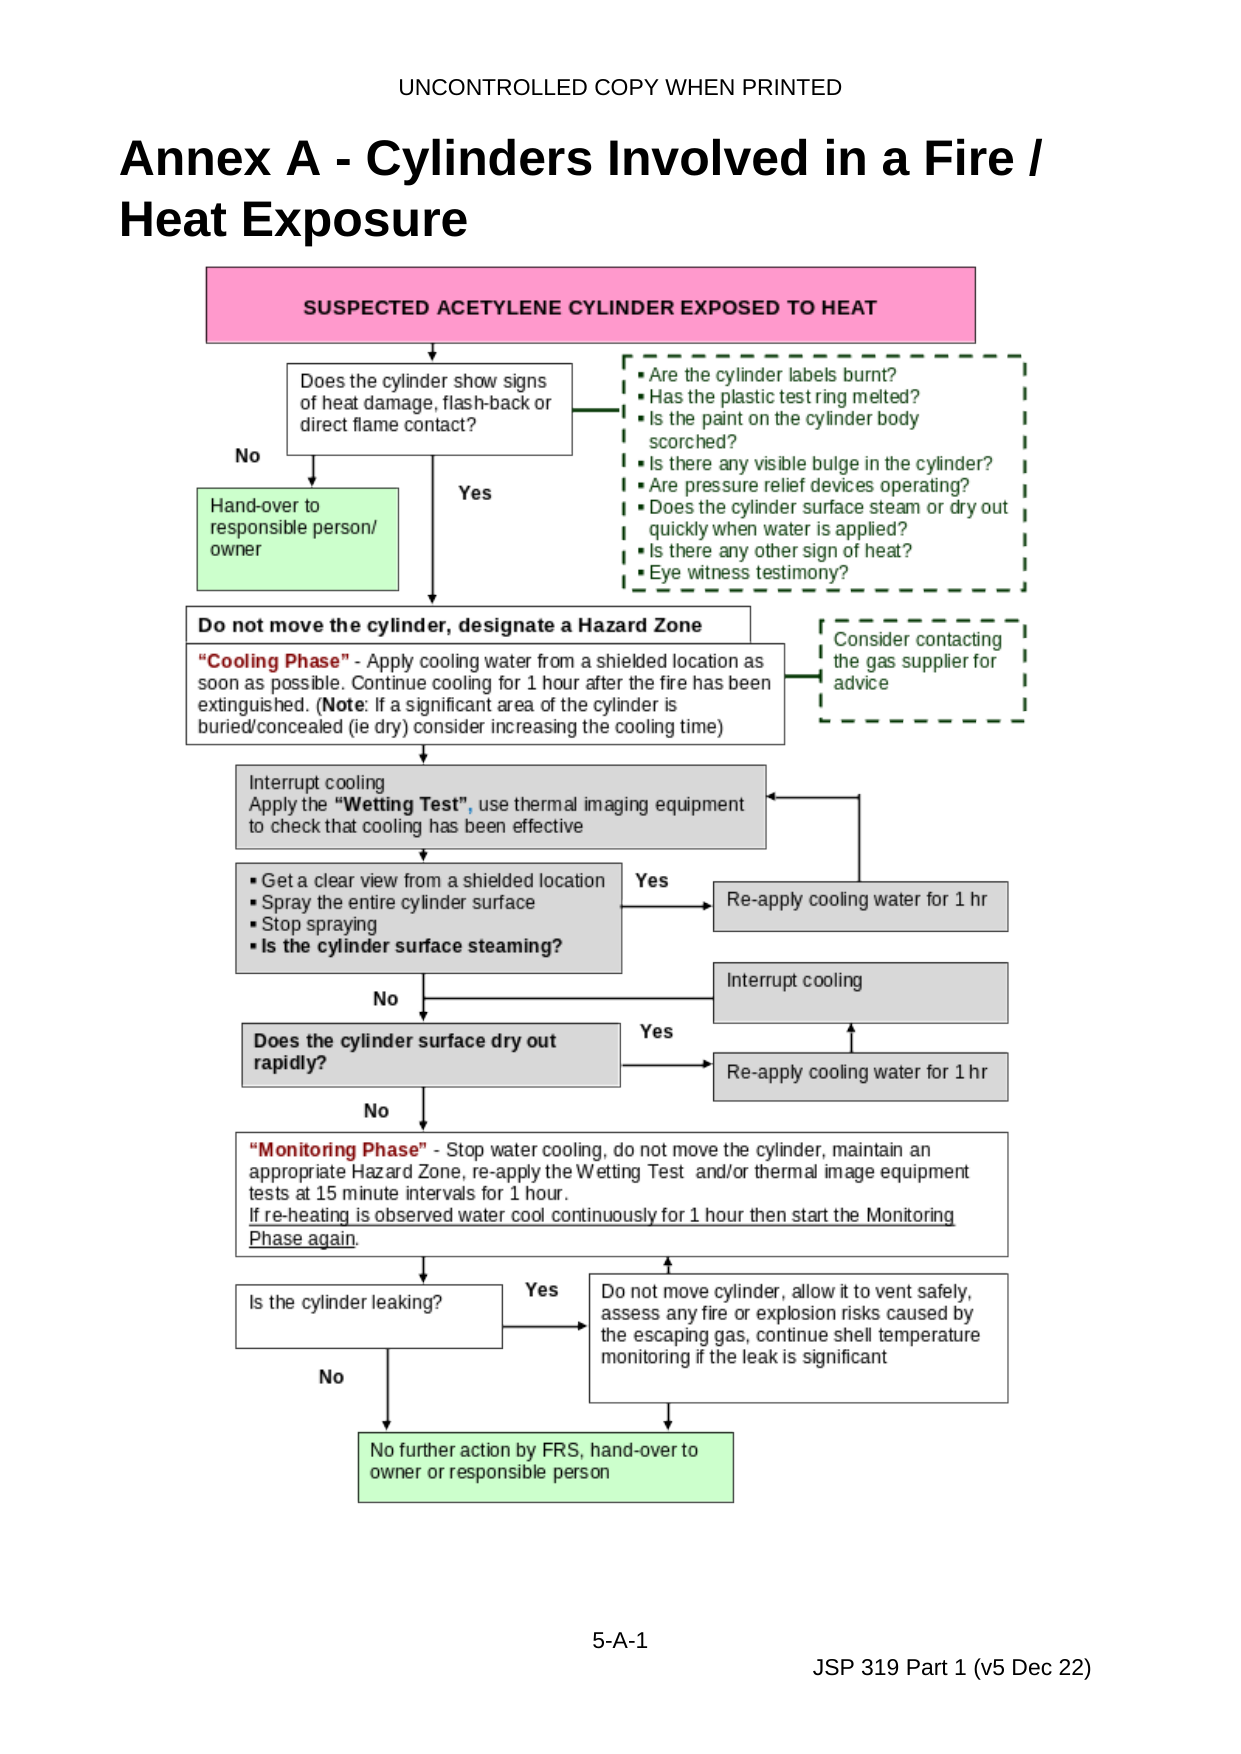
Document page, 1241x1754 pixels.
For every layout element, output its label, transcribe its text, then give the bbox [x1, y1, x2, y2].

subtitle Annex A - Cylinders Involved in a Fire / Heat Exposure [118, 128, 1122, 247]
